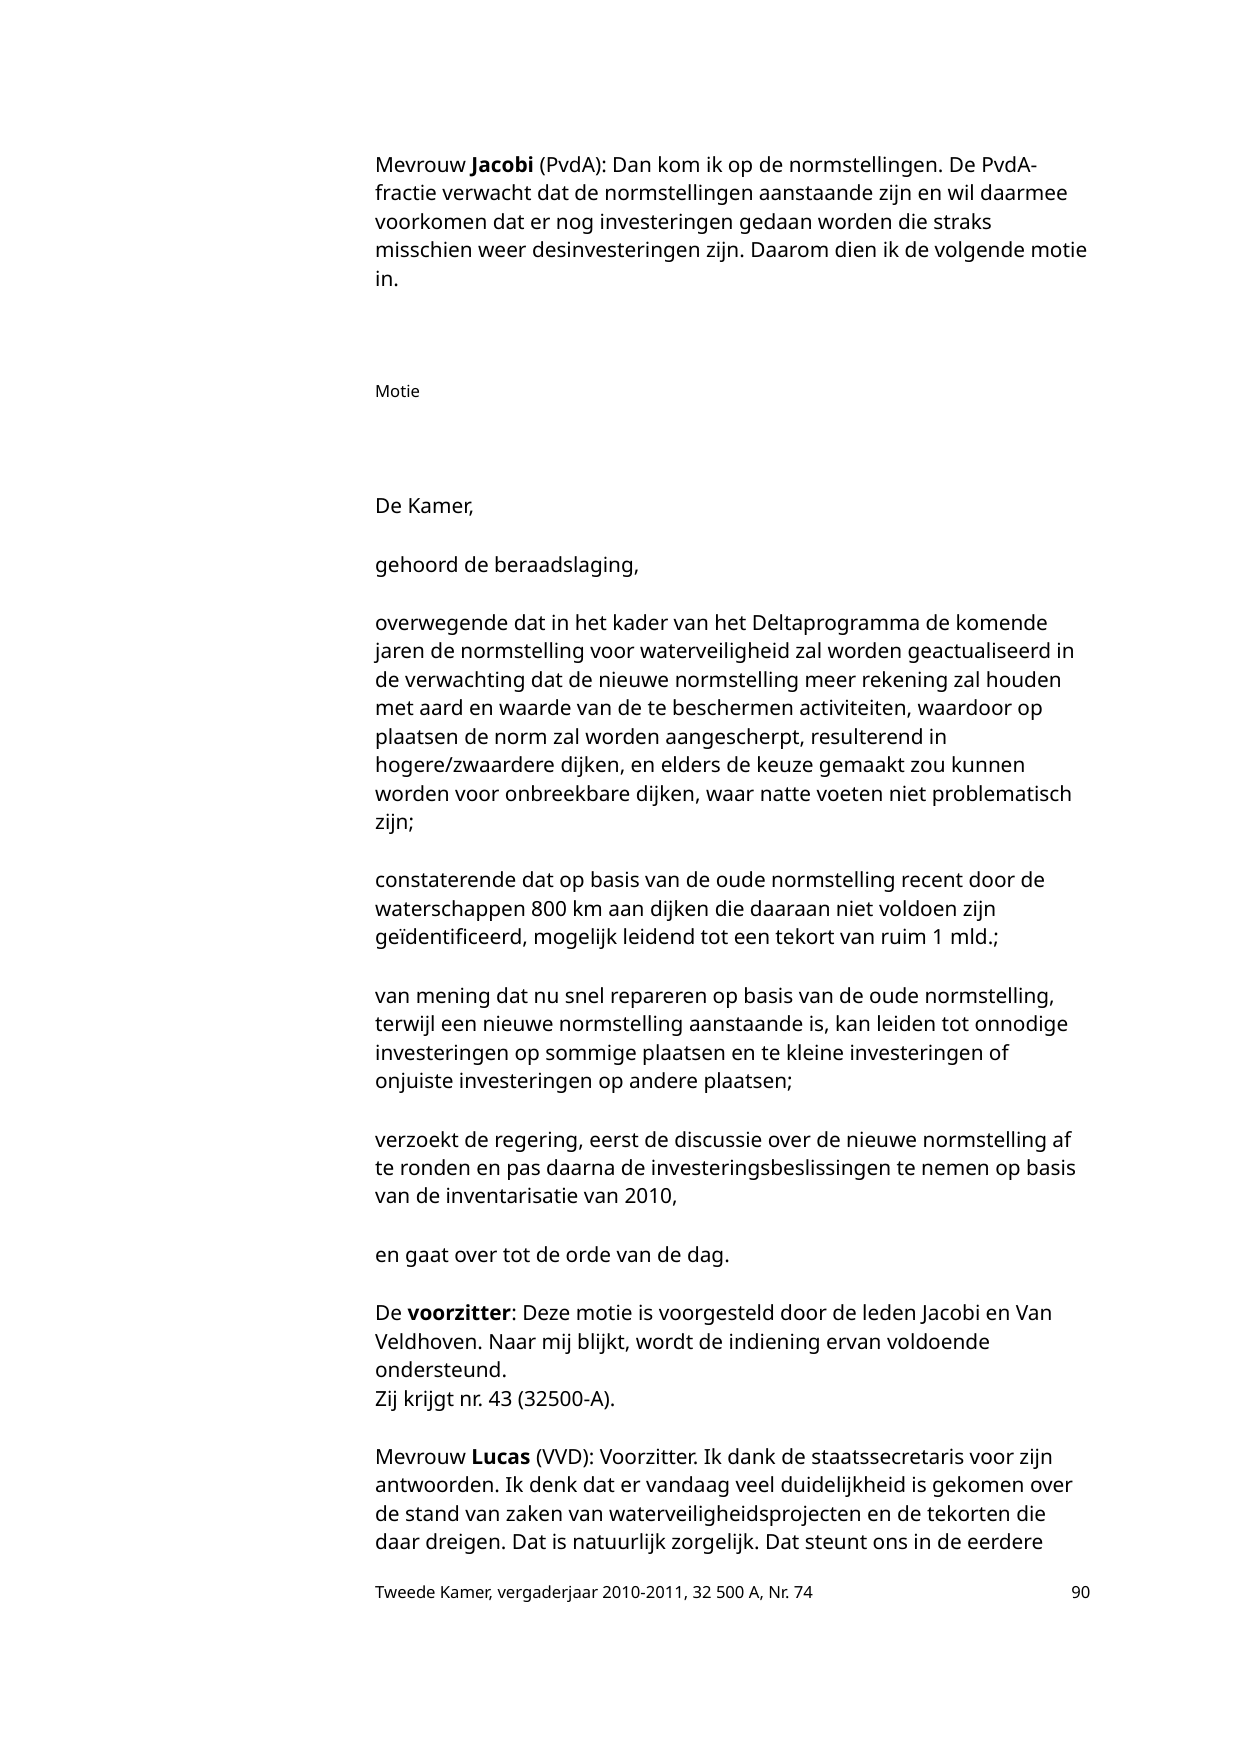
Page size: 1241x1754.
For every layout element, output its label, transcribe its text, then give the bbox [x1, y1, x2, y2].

text De voorzitter: Deze motie is voorgesteld door de leden Jacobi en Van Veldhoven. Naar mij blijkt, wordt de indiening ervan voldoende ondersteund. [375, 1298, 1090, 1384]
text verzoekt de regering, eerst de discussie over de nieuwe normstelling af te ronden en pas daarna de investeringsbeslissingen te nemen op basis van de inventarisatie van 2010, [375, 1125, 1090, 1210]
text Zij krijgt nr. 43 (32500-A). [375, 1384, 1090, 1412]
text en gaat over tot de orde van de dag. [375, 1240, 1090, 1268]
text De Kamer, [375, 491, 1090, 520]
text constaterende dat op basis van de oude normstelling recent door de waterschappen 800 km aan dijken die daaraan niet voldoen zijn geïdentificeerd, mogelijk leidend tot een tekort van ruim 1 mld.; [375, 866, 1090, 951]
text van mening dat nu snel repareren op basis van de oude normstelling, terwijl een nieuwe normstelling aanstaande is, kan leiden tot onnodige investeringen op sommige plaatsen en te kleine investeringen of onjuiste investeringen op andere plaatsen; [375, 981, 1090, 1095]
text Mevrouw Lucas (VVD): Voorzitter. Ik dank de staatssecretaris voor zijn antwoorden. Ik denk dat er vandaag veel duidelijkheid is gekomen over de stand van zaken van waterveiligheidsprojecten en de tekorten die daar dreigen. Dat is natuurlijk zorgelijk. Dat steunt ons in de eerdere [375, 1442, 1090, 1556]
text gehoord de beraadslaging, [375, 550, 1090, 578]
text Mevrouw Jacobi (PvdA): Dan kom ik op de normstellingen. De PvdA-fractie verwacht dat de normstellingen aanstaande zijn en wil daarmee voorkomen dat er nog investeringen gedaan worden die straks misschien weer desinvesteringen zijn. Daarom dien ik de volgende motie in. [375, 150, 1090, 292]
table_header Motie [375, 380, 1090, 433]
text overwegende dat in het kader van het Deltaprogramma de komende jaren de normstelling voor waterveiligheid zal worden geactualiseerd in de verwachting dat de nieuwe normstelling meer rekening zal houden met aard en waarde van de te beschermen activiteiten, waardoor op plaatsen de norm zal worden aangescherpt, resulterend in hogere/zwaardere dijken, en elders de keuze gemaakt zou kunnen worden voor onbreekbare dijken, waar natte voeten niet problematisch zijn; [375, 608, 1090, 836]
